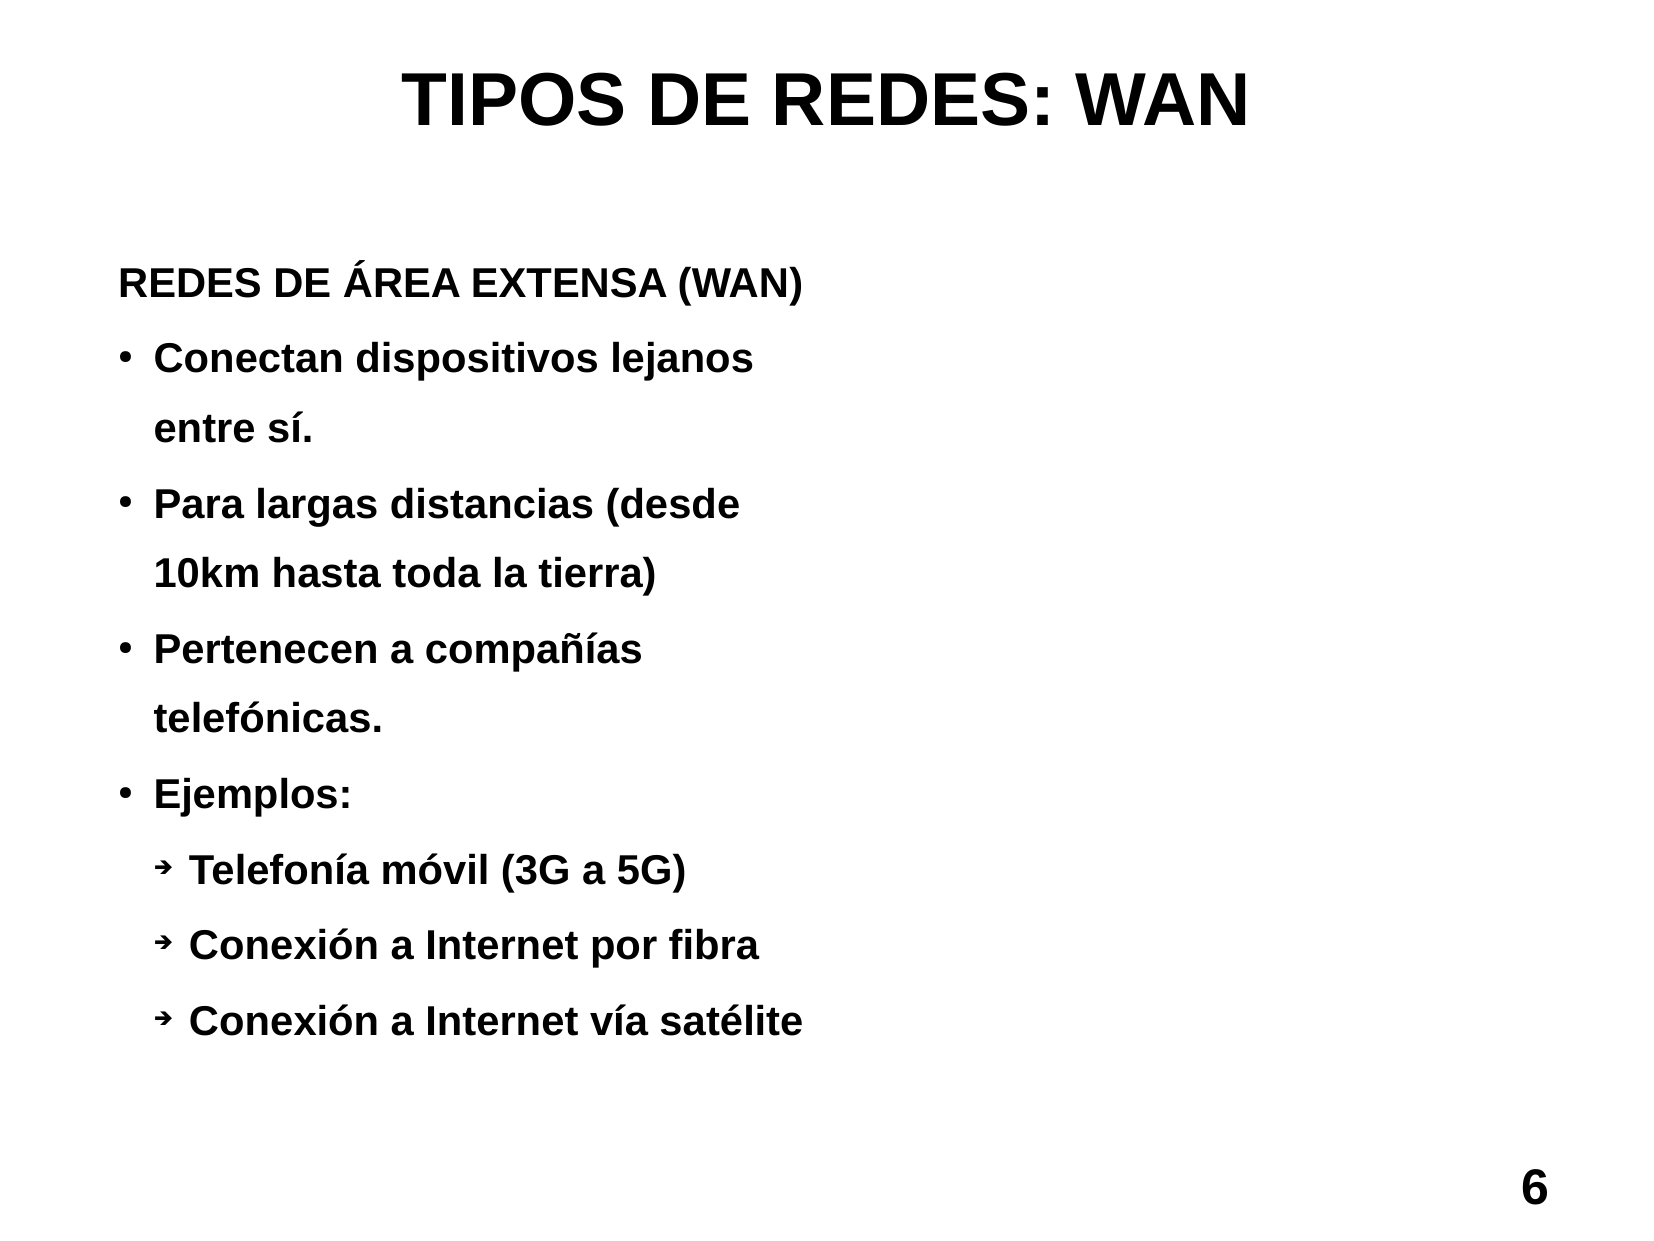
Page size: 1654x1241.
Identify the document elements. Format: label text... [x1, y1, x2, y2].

text_box 22 [1506, 1151, 1654, 1223]
text_box REDES DE ÁREA EXTENSA (WAN) Conectan dispositivos lejanos entre sí. Para largas distancias (desde 10km hasta toda la tierra) Pertenecen a compañías telefónicas. Ejemplos: Telefonía móvil (3G a 5G) Conexión a Internet por fibra Conexión a Internet vía satélite [118, 236, 857, 1123]
title TIPOS DE REDES: WAN [82, 25, 1571, 174]
